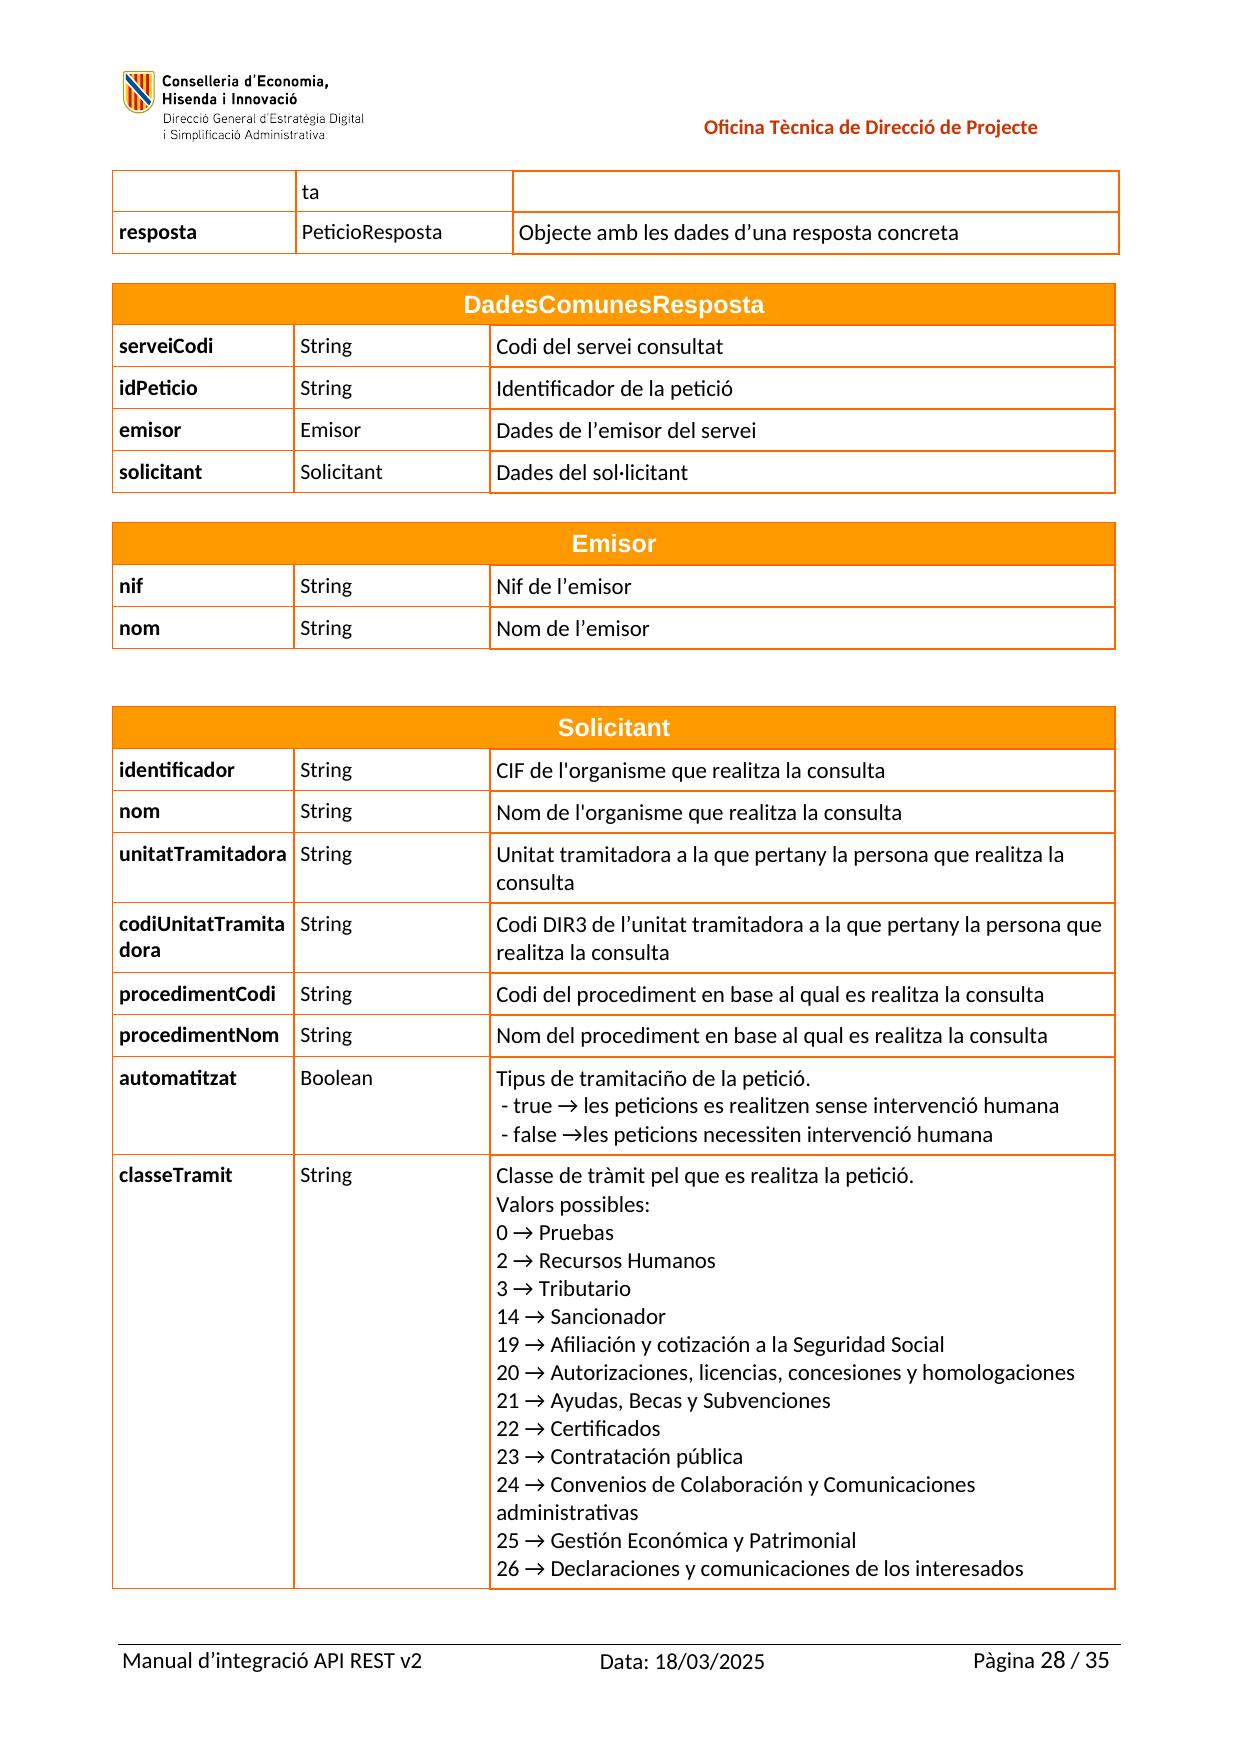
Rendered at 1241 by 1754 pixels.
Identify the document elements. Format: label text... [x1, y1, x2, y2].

table_cell solicitant [113, 451, 293, 492]
table_cell String [295, 833, 489, 902]
table_cell Boolean [295, 1057, 489, 1154]
table_cell String [295, 565, 489, 606]
table_cell Nom de l'organisme que realitza la consulta [491, 792, 1114, 832]
table_cell Tipus de tramitaciño de la petició. - true → les peticions es realitzen sense intervenció humana - false →les peticions necessiten intervenció humana [491, 1058, 1114, 1154]
table_cell emisor [113, 409, 293, 450]
table_cell String [295, 367, 489, 408]
table_cell nif [113, 565, 293, 606]
table_cell nom [113, 791, 293, 832]
table_cell Unitat tramitadora a la que pertany la persona que realitza la consulta [491, 834, 1114, 902]
table_cell Codi del procediment en base al qual es realitza la consulta [491, 974, 1114, 1014]
table_cell String [295, 325, 489, 366]
table_cell CIF de l'organisme que realitza la consulta [491, 750, 1114, 790]
table_cell Nif de l’emisor [491, 566, 1114, 606]
table_cell unitatTramitadora [113, 833, 293, 902]
table_cell String [295, 1155, 489, 1588]
table_cell ta [297, 171, 512, 211]
table_cell Classe de tràmit pel que es realitza la petició. Valors possibles: 0 → Pruebas 2 → Recursos Humanos 3 → Tributario 14 → Sancionador 19 → Afiliación y cotización a la Seguridad Social 20 → Autorizaciones, licencias, concesiones y homologaciones 21 → Ayudas, Becas y Subvenciones 22 → Certificados 23 → Contratación pública 24 → Convenios de Colaboración y Comunicaciones administrativas 25 → Gestión Económica y Patrimonial 26 → Declaraciones y comunicaciones de los interesados [491, 1156, 1114, 1588]
table_cell idPeticio [113, 367, 293, 408]
table_cell Dades del sol·licitant [491, 452, 1114, 492]
table_cell Solicitant [295, 451, 489, 492]
picture [118, 62, 368, 151]
table_cell [113, 171, 295, 211]
table_cell classeTramit [113, 1155, 293, 1588]
table_cell resposta [113, 212, 295, 252]
table_cell automatitzat [113, 1057, 293, 1154]
table_cell codiUnitatTramitadora [113, 903, 293, 972]
table_cell Codi DIR3 de l’unitat tramitadora a la que pertany la persona que realitza la consulta [491, 904, 1114, 972]
table_cell procedimentNom [113, 1015, 293, 1056]
table_cell String [295, 1015, 489, 1056]
table_cell PeticioResposta [297, 212, 512, 252]
table_cell String [295, 791, 489, 832]
table_cell Nom del procediment en base al qual es realitza la consulta [491, 1016, 1114, 1056]
table_cell String [295, 973, 489, 1014]
table_cell procedimentCodi [113, 973, 293, 1014]
table_cell serveiCodi [113, 325, 293, 366]
table_cell String [295, 903, 489, 972]
table_cell Objecte amb les dades d’una resposta concreta [514, 213, 1118, 252]
table_cell Identificador de la petició [491, 368, 1114, 408]
table_cell Emisor [295, 409, 489, 450]
table_cell identificador [113, 749, 293, 790]
table_cell String [295, 749, 489, 790]
table_cell [514, 172, 1118, 211]
table_cell Nom de l’emisor [491, 608, 1114, 648]
table_cell Codi del servei consultat [491, 326, 1114, 366]
table_cell Dades de l’emisor del servei [491, 410, 1114, 450]
table_header Emisor [113, 523, 1114, 564]
table_cell nom [113, 607, 293, 648]
table_cell String [295, 607, 489, 648]
table_header Solicitant [113, 707, 1114, 748]
table_header DadesComunesResposta [113, 284, 1114, 324]
